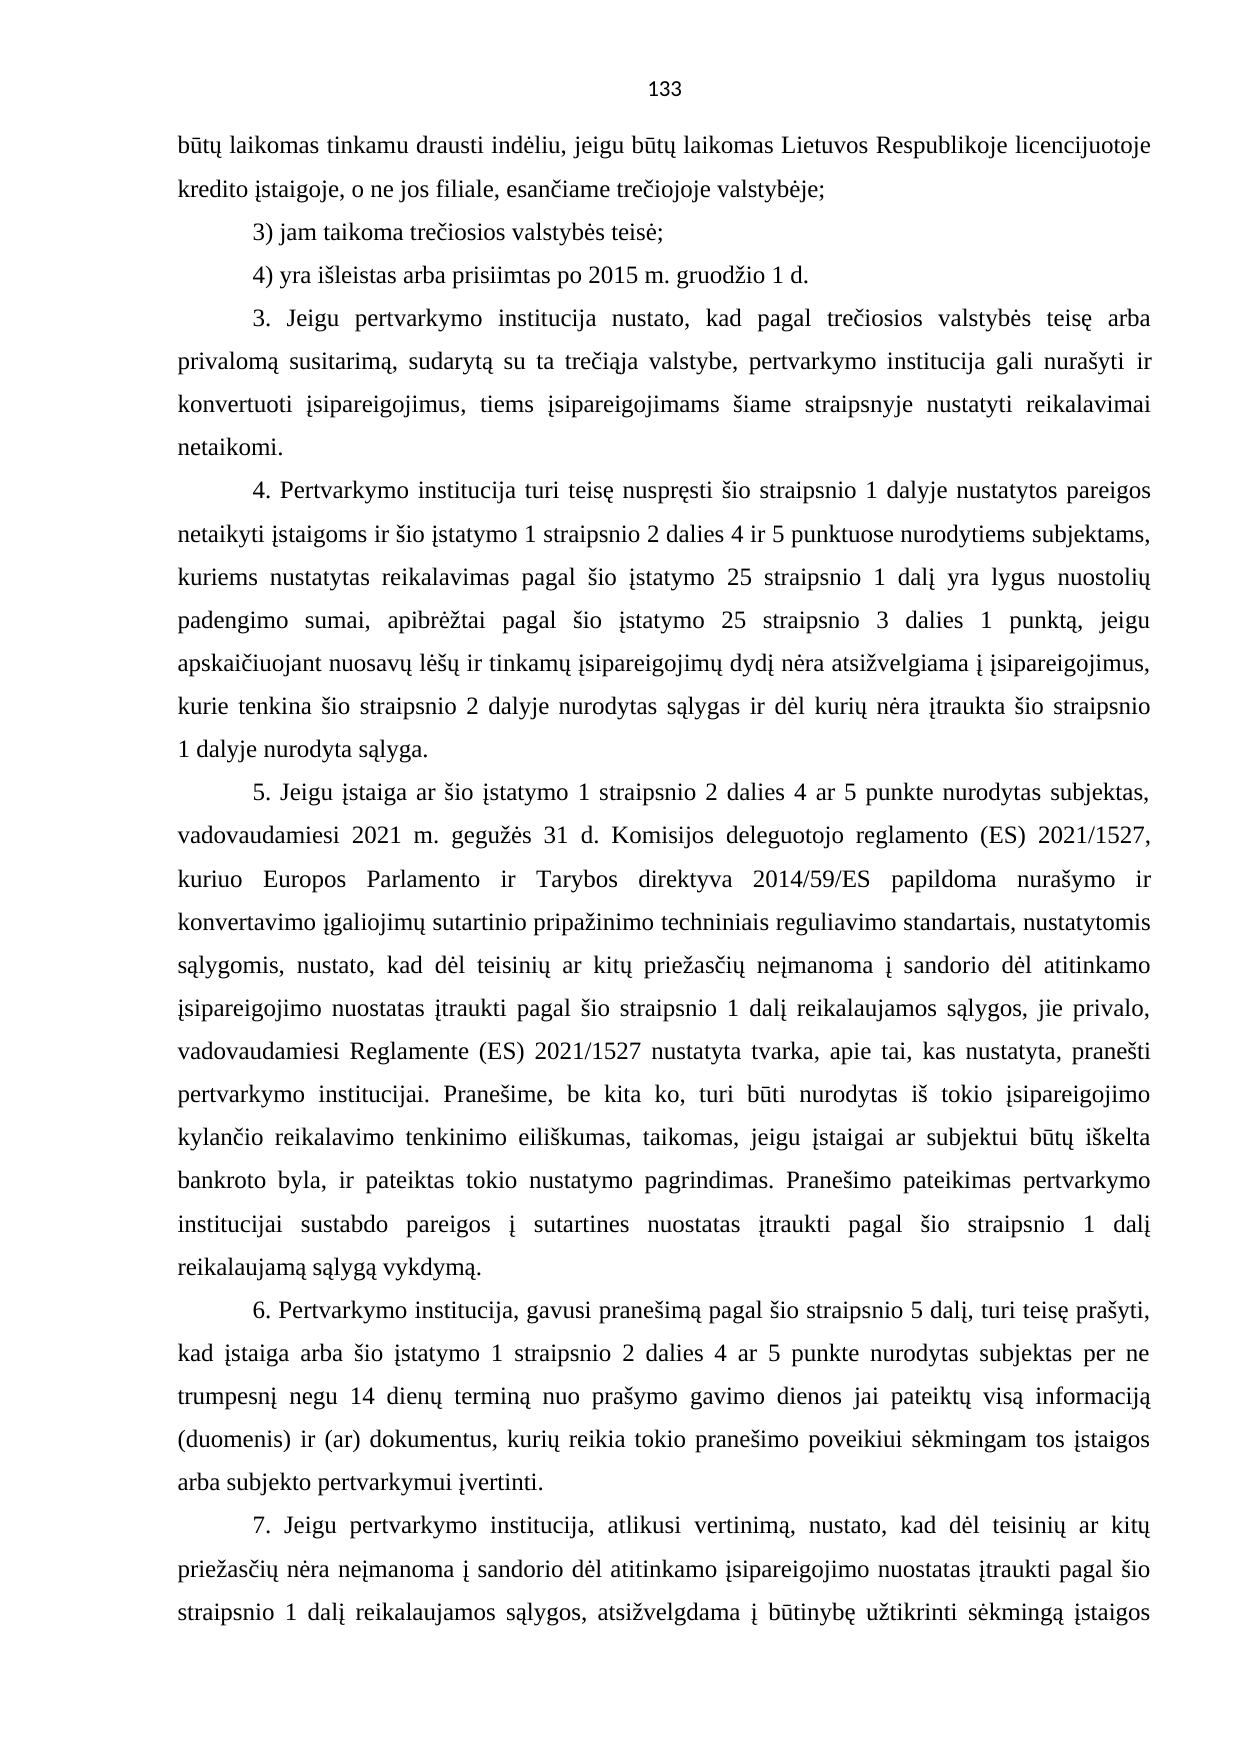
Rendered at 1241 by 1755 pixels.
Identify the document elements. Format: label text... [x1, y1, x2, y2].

text 3. Jeigu pertvarkymo institucija nustato, kad pagal trečiosios valstybės teisę arba privalomą susitarimą, sudarytą su ta trečiąja valstybe, pertvarkymo institucija gali nurašyti ir konvertuoti įsipareigojimus, tiems įsipareigojimams šiame straipsnyje nustatyti reikalavimai netaikomi. [177, 303, 1152, 461]
text 7. Jeigu pertvarkymo institucija, atlikusi vertinimą, nustato, kad dėl teisinių ar kitų priežasčių nėra neįmanoma į sandorio dėl atitinkamo įsipareigojimo nuostatas įtraukti pagal šio straipsnio 1 dalį reikalaujamos sąlygos, atsižvelgdama į būtinybę užtikrinti sėkmingą įstaigos [177, 1511, 1152, 1626]
text būtų laikomas tinkamu drausti indėliu, jeigu būtų laikomas Lietuvos Respublikoje licencijuotoje kredito įstaigoje, o ne jos filiale, esančiame trečiojoje valstybėje; [177, 131, 1152, 202]
text 5. Jeigu įstaiga ar šio įstatymo 1 straipsnio 2 dalies 4 ar 5 punkte nurodytas subjektas, vadovaudamiesi 2021 m. gegužės 31 d. Komisijos deleguotojo reglamento (ES) 2021/1527, kuriuo Europos Parlamento ir Tarybos direktyva 2014/59/ES papildoma nurašymo ir konvertavimo įgaliojimų sutartinio pripažinimo techniniais reguliavimo standartais, nustatytomis sąlygomis, nustato, kad dėl teisinių ar kitų priežasčių neįmanoma į sandorio dėl atitinkamo įsipareigojimo nuostatas įtraukti pagal šio straipsnio 1 dalį reikalaujamos sąlygos, jie privalo, vadovaudamiesi Reglamente (ES) 2021/1527 nustatyta tvarka, apie tai, kas nustatyta, pranešti pertvarkymo institucijai. Pranešime, be kita ko, turi būti nurodytas iš tokio įsipareigojimo kylančio reikalavimo tenkinimo eiliškumas, taikomas, jeigu įstaigai ar subjektui būtų iškelta bankroto byla, ir pateiktas tokio nustatymo pagrindimas. Pranešimo pateikimas pertvarkymo institucijai sustabdo pareigos į sutartines nuostatas įtraukti pagal šio straipsnio 1 dalį reikalaujamą sąlygą vykdymą. [177, 777, 1152, 1281]
text 6. Pertvarkymo institucija, gavusi pranešimą pagal šio straipsnio 5 dalį, turi teisę prašyti, kad įstaiga arba šio įstatymo 1 straipsnio 2 dalies 4 ar 5 punkte nurodytas subjektas per ne trumpesnį negu 14 dienų terminą nuo prašymo gavimo dienos jai pateiktų visą informaciją (duomenis) ir (ar) dokumentus, kurių reikia tokio pranešimo poveikiui sėkmingam tos įstaigos arba subjekto pertvarkymui įvertinti. [177, 1295, 1152, 1496]
text 4. Pertvarkymo institucija turi teisę nuspręsti šio straipsnio 1 dalyje nustatytos pareigos netaikyti įstaigoms ir šio įstatymo 1 straipsnio 2 dalies 4 ir 5 punktuose nurodytiems subjektams, kuriems nustatytas reikalavimas pagal šio įstatymo 25 straipsnio 1 dalį yra lygus nuostolių padengimo sumai, apibrėžtai pagal šio įstatymo 25 straipsnio 3 dalies 1 punktą, jeigu apskaičiuojant nuosavų lėšų ir tinkamų įsipareigojimų dydį nėra atsižvelgiama į įsipareigojimus, kurie tenkina šio straipsnio 2 dalyje nurodytas sąlygas ir dėl kurių nėra įtraukta šio straipsnio 1 dalyje nurodyta sąlyga. [177, 476, 1152, 763]
text 3) jam taikoma trečiosios valstybės teisė; [177, 217, 1152, 246]
text 4) yra išleistas arba prisiimtas po 2015 m. gruodžio 1 d. [177, 260, 1152, 289]
